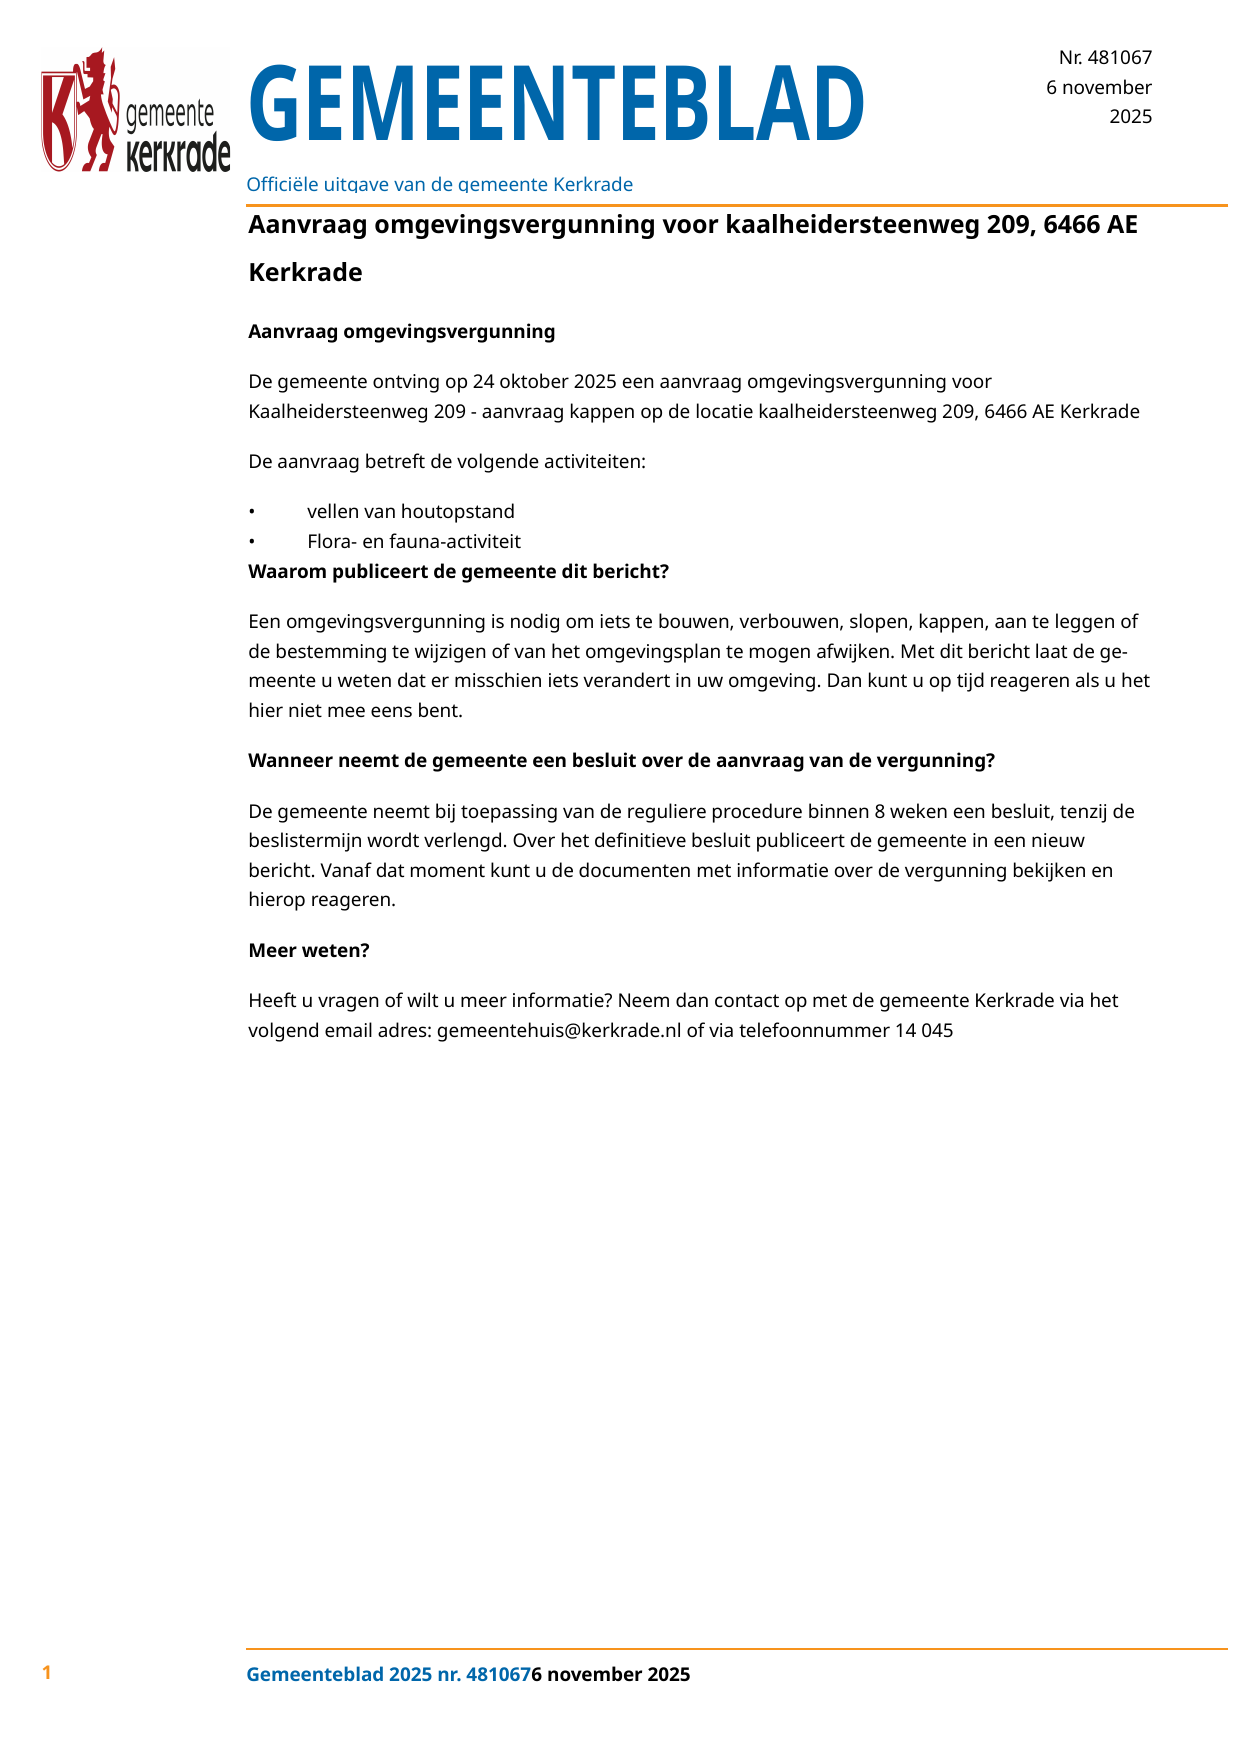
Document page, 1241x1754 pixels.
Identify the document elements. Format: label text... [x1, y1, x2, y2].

text De gemeente neemt bij toepassing van de reguliere procedure binnen 8 weken een besluit, tenzij de beslistermijn wordt verlengd. Over het definitieve besluit publiceert de gemeente in een nieuw bericht. Vanaf dat moment kunt u de documenten met informatie over de vergunning bekijken en hierop reageren. [248, 798, 1152, 912]
list vellen van houtopstand [248, 499, 1152, 524]
list Flora- en fauna-activiteit [248, 528, 1152, 554]
text Aanvraag omgevingsvergunning voor kaalheidersteenweg 209, 6466 AE Kerkrade [248, 207, 1152, 288]
text Heeft u vragen of wilt u meer informatie? Neem dan contact op met de gemeente Kerkrade via het volgend email adres: gemeentehuis@kerkrade.nl of via telefoonnummer 14 045 [248, 987, 1152, 1043]
text De aanvraag betreft de volgende activiteiten: [248, 448, 1152, 474]
text Wanneer neemt de gemeente een besluit over de aanvraag van de vergunning? [248, 747, 1152, 773]
text Aanvraag omgevingsvergunning [248, 318, 1152, 344]
text Waarom publiceert de gemeente dit bericht? [248, 558, 1152, 584]
picture [41, 47, 231, 172]
text De gemeente ontving op 24 oktober 2025 een aanvraag omgevingsvergunning voor Kaalheidersteenweg 209 - aanvraag kappen op de locatie kaalheidersteenweg 209, 6466 AE Kerkrade [248, 368, 1152, 424]
text Een omgevingsvergunning is nodig om iets te bouwen, verbouwen, slopen, kappen, aan te leggen of de bestemming te wijzigen of van het omgevingsplan te mogen afwijken. Met dit bericht laat de ge- meente u weten dat er misschien iets verandert in uw omgeving. Dan kunt u op tijd reageren als u het hier niet mee eens bent. [248, 608, 1152, 723]
text Meer weten? [248, 937, 1152, 963]
